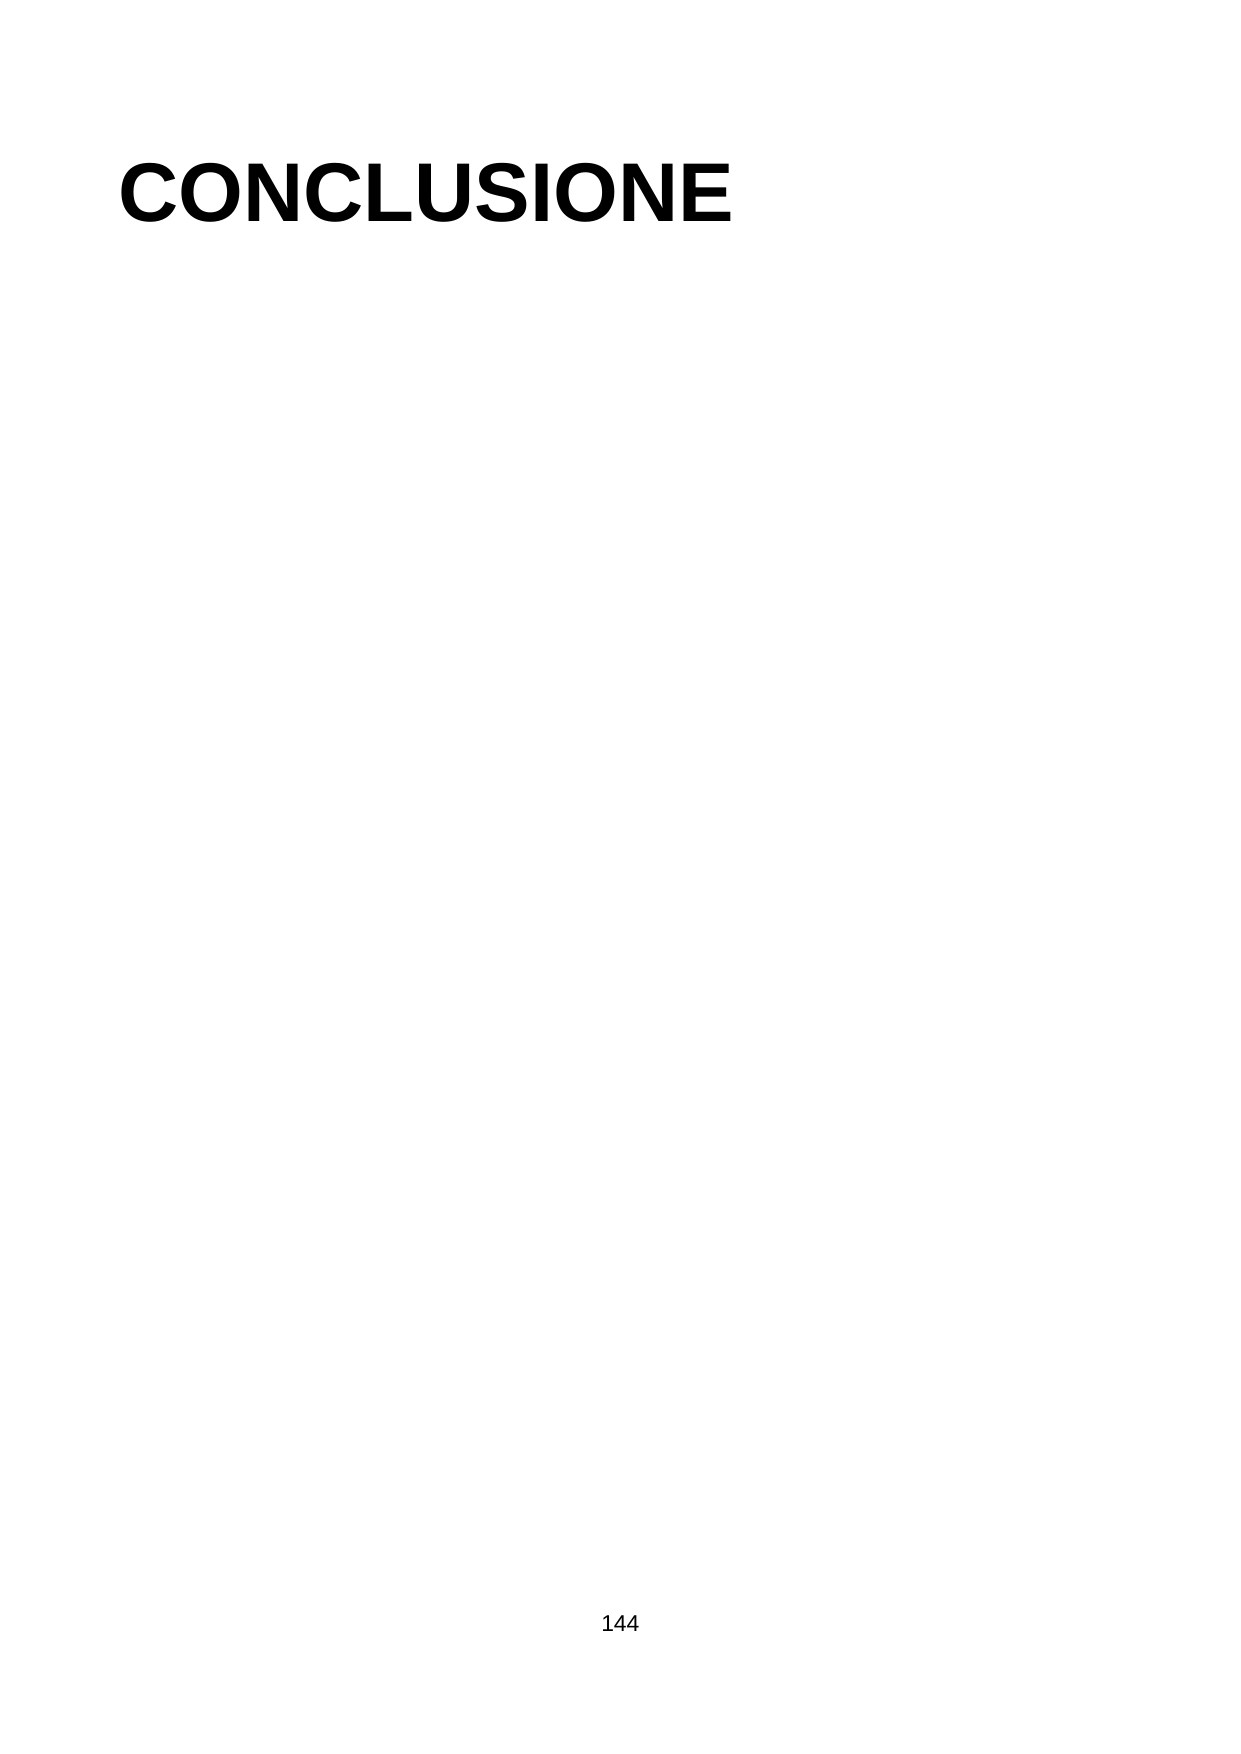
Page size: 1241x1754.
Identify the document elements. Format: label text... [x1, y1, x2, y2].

text CONCLUSIONE [118, 143, 1122, 239]
